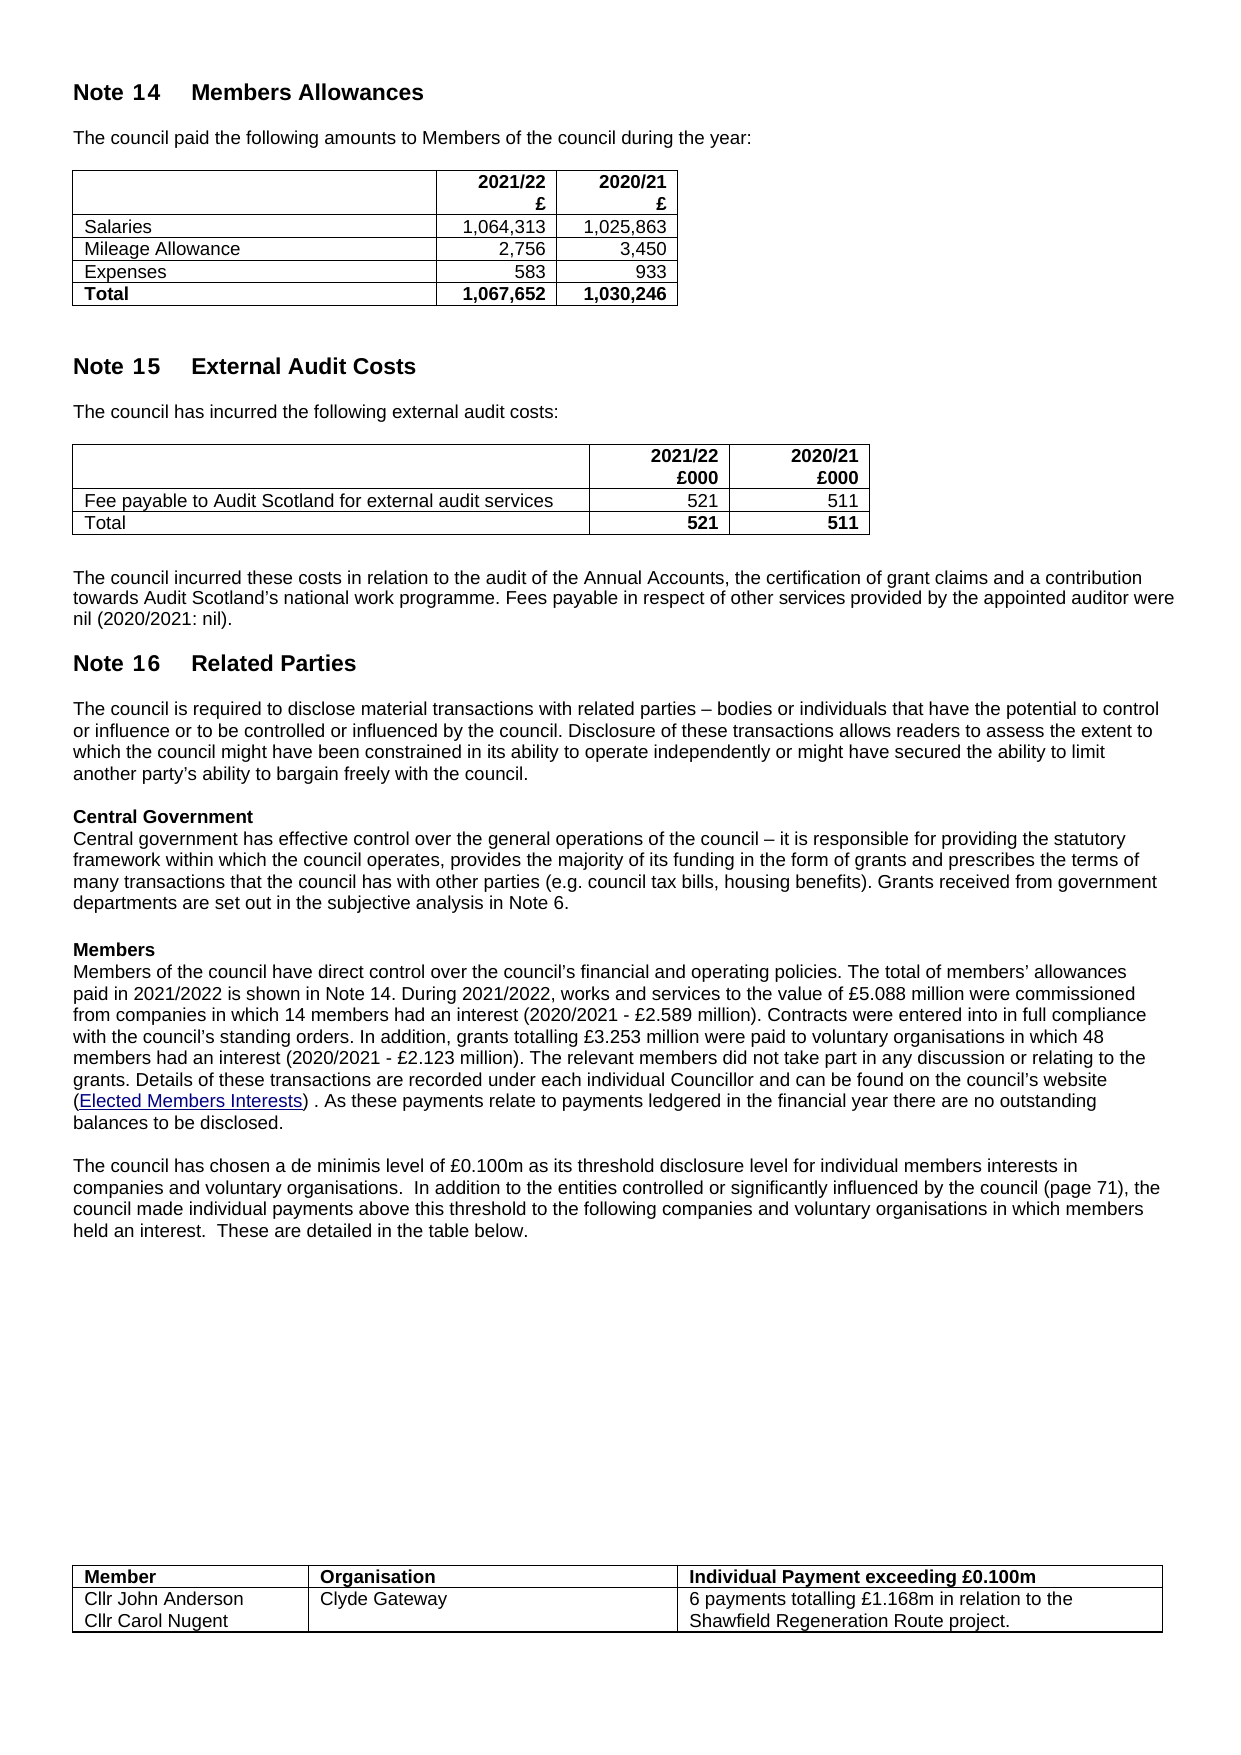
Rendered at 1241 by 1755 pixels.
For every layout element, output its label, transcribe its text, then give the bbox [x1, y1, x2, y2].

table_cell Clyde Gateway [309, 1588, 677, 1631]
text The council has chosen a de minimis level of £0.100m as its threshold disclosure level for individual members interests in companies and voluntary organisations. In addition to the entities controlled or significantly influenced by the council (page 71), the council made individual payments above this threshold to the following companies and voluntary organisations in which members held an interest. These are detailed in the table below. [73, 1155, 1163, 1241]
text Members of the council have direct control over the council’s financial and operating policies. The total of members’ allowances paid in 2021/2022 is shown in Note 14. During 2021/2022, works and services to the value of £5.088 million were commissioned from companies in which 14 members had an interest (2020/2021 - £2.589 million). Contracts were entered into in full compliance with the council’s standing orders. In addition, grants totalling £3.253 million were paid to voluntary organisations in which 48 members had an interest (2020/2021 - £2.123 million). The relevant members did not take part in any discussion or relating to the grants. Details of these transactions are recorded under each individual Councillor and can be found on the council’s website (Elected Members Interests) . As these payments relate to payments ledgered in the financial year there are no outstanding balances to be disclosed. [73, 961, 1163, 1133]
subtitle Note 16 Related Parties [73, 650, 1163, 676]
text The council incurred these costs in relation to the audit of the Annual Accounts, the certification of grant claims and a contribution towards Audit Scotland’s national work programme. Fees payable in respect of other services provided by the appointed auditor were nil (2020/2021: nil). [73, 547, 1190, 629]
table_cell 6 payments totalling £1.168m in relation to the Shawfield Regeneration Route project. [678, 1588, 1162, 1631]
table_header 2021/22 £ [437, 171, 556, 214]
table_header Member [73, 1566, 308, 1587]
table_header 2020/21 £000 [730, 445, 869, 488]
text The council paid the following amounts to Members of the council during the year: [73, 127, 1163, 149]
table_cell 933 [557, 261, 677, 282]
table_cell 2,756 [437, 238, 556, 259]
table_cell 521 [590, 489, 729, 511]
table_header Organisation [309, 1566, 677, 1587]
table_cell 1,025,863 [557, 215, 677, 237]
table_cell 3,450 [557, 238, 677, 259]
text Central government has effective control over the general operations of the council – it is responsible for providing the statutory framework within which the council operates, provides the majority of its funding in the form of grants and prescribes the terms of many transactions that the council has with other parties (e.g. council tax bills, housing benefits). Grants received from government departments are set out in the subjective analysis in Note 6. [73, 827, 1163, 913]
subtitle Members [73, 939, 1163, 961]
table_cell 1,064,313 [437, 215, 556, 237]
table_header 2021/22 £000 [590, 445, 729, 488]
subtitle Note 15 External Audit Costs [73, 353, 1163, 379]
text Central Government [73, 806, 1190, 827]
table_cell Salaries [73, 215, 436, 237]
table_cell 583 [437, 261, 556, 282]
table_cell Total [73, 512, 589, 533]
table_header Individual Payment exceeding £0.100m [678, 1566, 1162, 1587]
table_cell Cllr John Anderson Cllr Carol Nugent [73, 1588, 308, 1631]
table_cell 511 [730, 512, 869, 533]
subtitle Note 14 Members Allowances [73, 79, 1163, 106]
table_cell 1,067,652 [437, 283, 556, 305]
text The council has incurred the following external audit costs: [73, 401, 1163, 423]
table_cell 1,030,246 [557, 283, 677, 305]
text The council is required to disclose material transactions with related parties – bodies or individuals that have the potential to control or influence or to be controlled or influenced by the council. Disclosure of these transactions allows readers to assess the extent to which the council might have been constrained in its ability to operate independently or might have secured the ability to limit another party’s ability to bargain freely with the council. [73, 698, 1163, 784]
table_header [73, 445, 589, 488]
table_cell Expenses [73, 261, 436, 282]
table_cell 511 [730, 489, 869, 511]
table_cell Total [73, 283, 436, 305]
table_header 2020/21 £ [557, 171, 677, 214]
table_header [73, 171, 436, 214]
table_cell Fee payable to Audit Scotland for external audit services [73, 489, 589, 511]
table_cell 521 [590, 512, 729, 533]
table_cell Mileage Allowance [73, 238, 436, 259]
